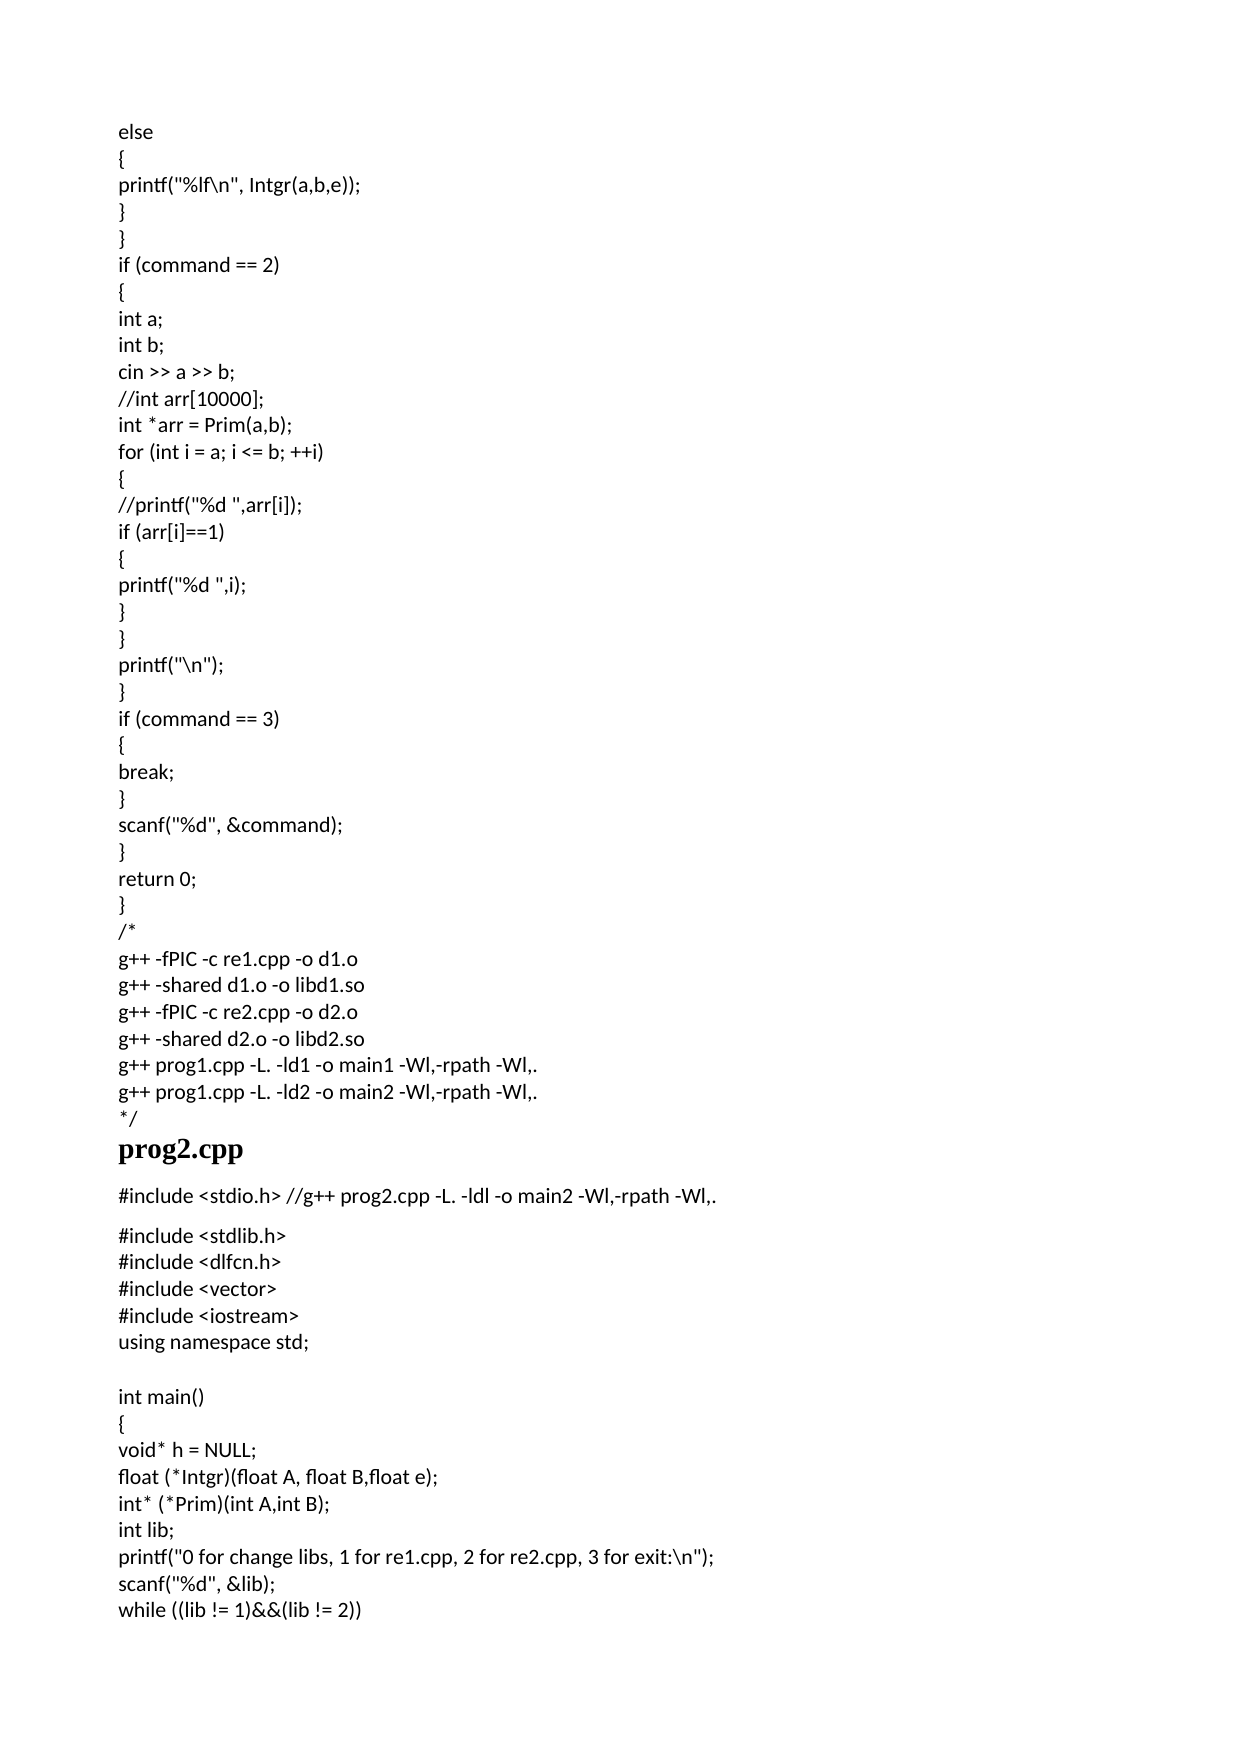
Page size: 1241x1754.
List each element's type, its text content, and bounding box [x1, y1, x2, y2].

text { [118, 278, 1122, 305]
text int lib; [118, 1516, 1122, 1543]
text return 0; [118, 865, 1122, 891]
text { [118, 731, 1122, 758]
text break; [118, 758, 1122, 785]
text //int arr[10000]; [118, 385, 1122, 411]
text { [118, 545, 1122, 571]
text g++ prog1.cpp -L. -ld1 -o main1 -Wl,-rpath -Wl,. [118, 1051, 1122, 1078]
text for (int i = a; i <= b; ++i) [118, 438, 1122, 465]
text if (command == 3) [118, 705, 1122, 731]
text g++ -fPIC -c re2.cpp -o d2.o [118, 998, 1122, 1025]
text g++ -fPIC -c re1.cpp -o d1.o [118, 945, 1122, 971]
text #include <iostream> [118, 1302, 1122, 1328]
text int main() [118, 1383, 1122, 1410]
text while ((lib != 1)&&(lib != 2)) [118, 1596, 1122, 1623]
text g++ prog1.cpp -L. -ld2 -o main2 -Wl,-rpath -Wl,. [118, 1078, 1122, 1105]
text if (arr[i]==1) [118, 518, 1122, 545]
text int* (*Prim)(int A,int B); [118, 1490, 1122, 1516]
text */ [118, 1105, 1122, 1131]
text } [118, 785, 1122, 811]
text using namespace std; [118, 1328, 1122, 1355]
text #include <stdlib.h> [118, 1222, 1122, 1248]
text int a; [118, 305, 1122, 331]
text int *arr = Prim(a,b); [118, 411, 1122, 438]
text printf("%lf\n", Intgr(a,b,e)); [118, 171, 1122, 198]
text //printf("%d ",arr[i]); [118, 491, 1122, 518]
text scanf("%d", &command); [118, 811, 1122, 838]
text } [118, 225, 1122, 251]
text g++ -shared d2.o -o libd2.so [118, 1025, 1122, 1051]
text printf("0 for change libs, 1 for re1.cpp, 2 for re2.cpp, 3 for exit:\n"); [118, 1543, 1122, 1570]
text int b; [118, 331, 1122, 358]
text scanf("%d", &lib); [118, 1570, 1122, 1596]
text prog2.cpp [118, 1131, 1122, 1165]
text if (command == 2) [118, 251, 1122, 278]
text } [118, 198, 1122, 225]
text else [118, 118, 1122, 145]
text #include <vector> [118, 1275, 1122, 1302]
text } [118, 678, 1122, 705]
text printf("%d ",i); [118, 571, 1122, 598]
text g++ -shared d1.o -o libd1.so [118, 971, 1122, 998]
text void* h = NULL; [118, 1436, 1122, 1463]
text } [118, 598, 1122, 625]
text #include <stdio.h> //g++ prog2.cpp -L. -ldl -o main2 -Wl,-rpath -Wl,. [118, 1182, 1122, 1208]
text #include <dlfcn.h> [118, 1248, 1122, 1275]
text { [118, 145, 1122, 171]
text printf("\n"); [118, 651, 1122, 678]
text cin >> a >> b; [118, 358, 1122, 385]
text { [118, 1410, 1122, 1436]
text /* [118, 918, 1122, 945]
text } [118, 625, 1122, 651]
text float (*Intgr)(float A, float B,float e); [118, 1463, 1122, 1490]
text } [118, 891, 1122, 918]
text { [118, 465, 1122, 491]
text } [118, 838, 1122, 865]
